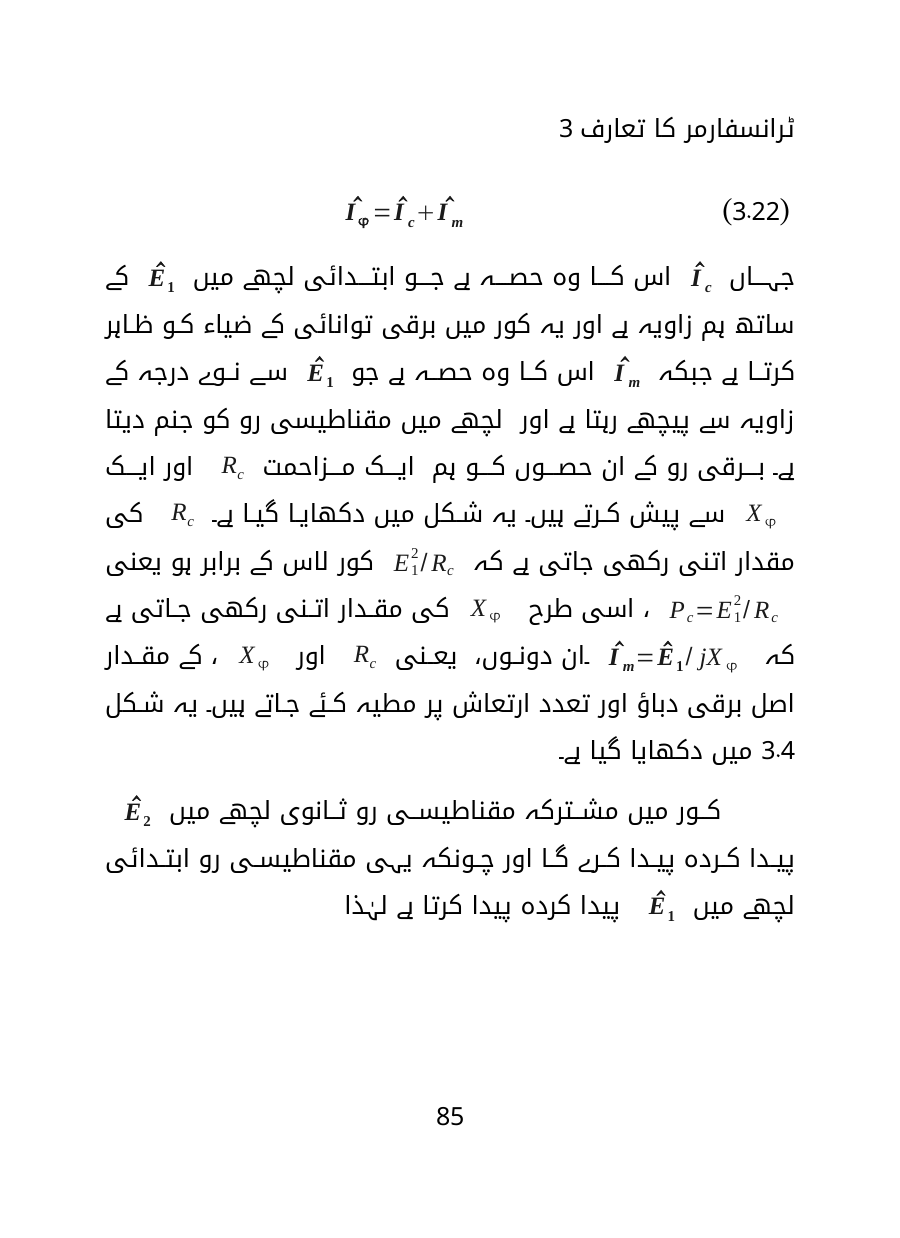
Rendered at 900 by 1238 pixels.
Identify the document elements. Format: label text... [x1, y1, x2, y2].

table_header [105, 183, 694, 254]
table_header (3.22) [694, 183, 795, 254]
text کور میں مشترکہ مقناطیسی رو ثانوی لچھے میں پیدا کردہ پیدا کرے گا اور چونکہ یہی مقناطیسی رو ابتدائی لچھے میں پیدا کردہ پیدا کرتا ہے لہٰذا [105, 788, 795, 930]
text جہاںاس کا وہ حصہ ہے جو ابتدائی لچھے میںکے ساتھ ہم زاویہ ہے اور یہ کور میں برقی توانائی کے ضیاء کو ظاہر کرتا ہے جبکہاس کا وہ حصہ ہے جوسے نوے درجہ کے زاویہ سے پیچھے رہتا ہے اور لچھے میں مقناطیسی رو کو جنم دیتا ہے۔ برقی رو کے ان حصوں کو ہم ایک مزاحمت اور ایک سے پیش کرتے ہیں۔ یہ شکل میں دکھایا گیا ہے۔ کی مقدار اتنی رکھی جاتی ہے کہکور لاس کے برابر ہو یعنی ، اسی طرح کی مقدار اتنی رکھی جاتی ہے کہ ۔ان دونوں، یعنی اور ، کے مقدار اصل برقی دباؤ اور تعدد ارتعاش پر مطیہ کئے جاتے ہیں۔ یہ شکل 3.4 میں دکھایا گیا ہے۔ [105, 254, 795, 775]
